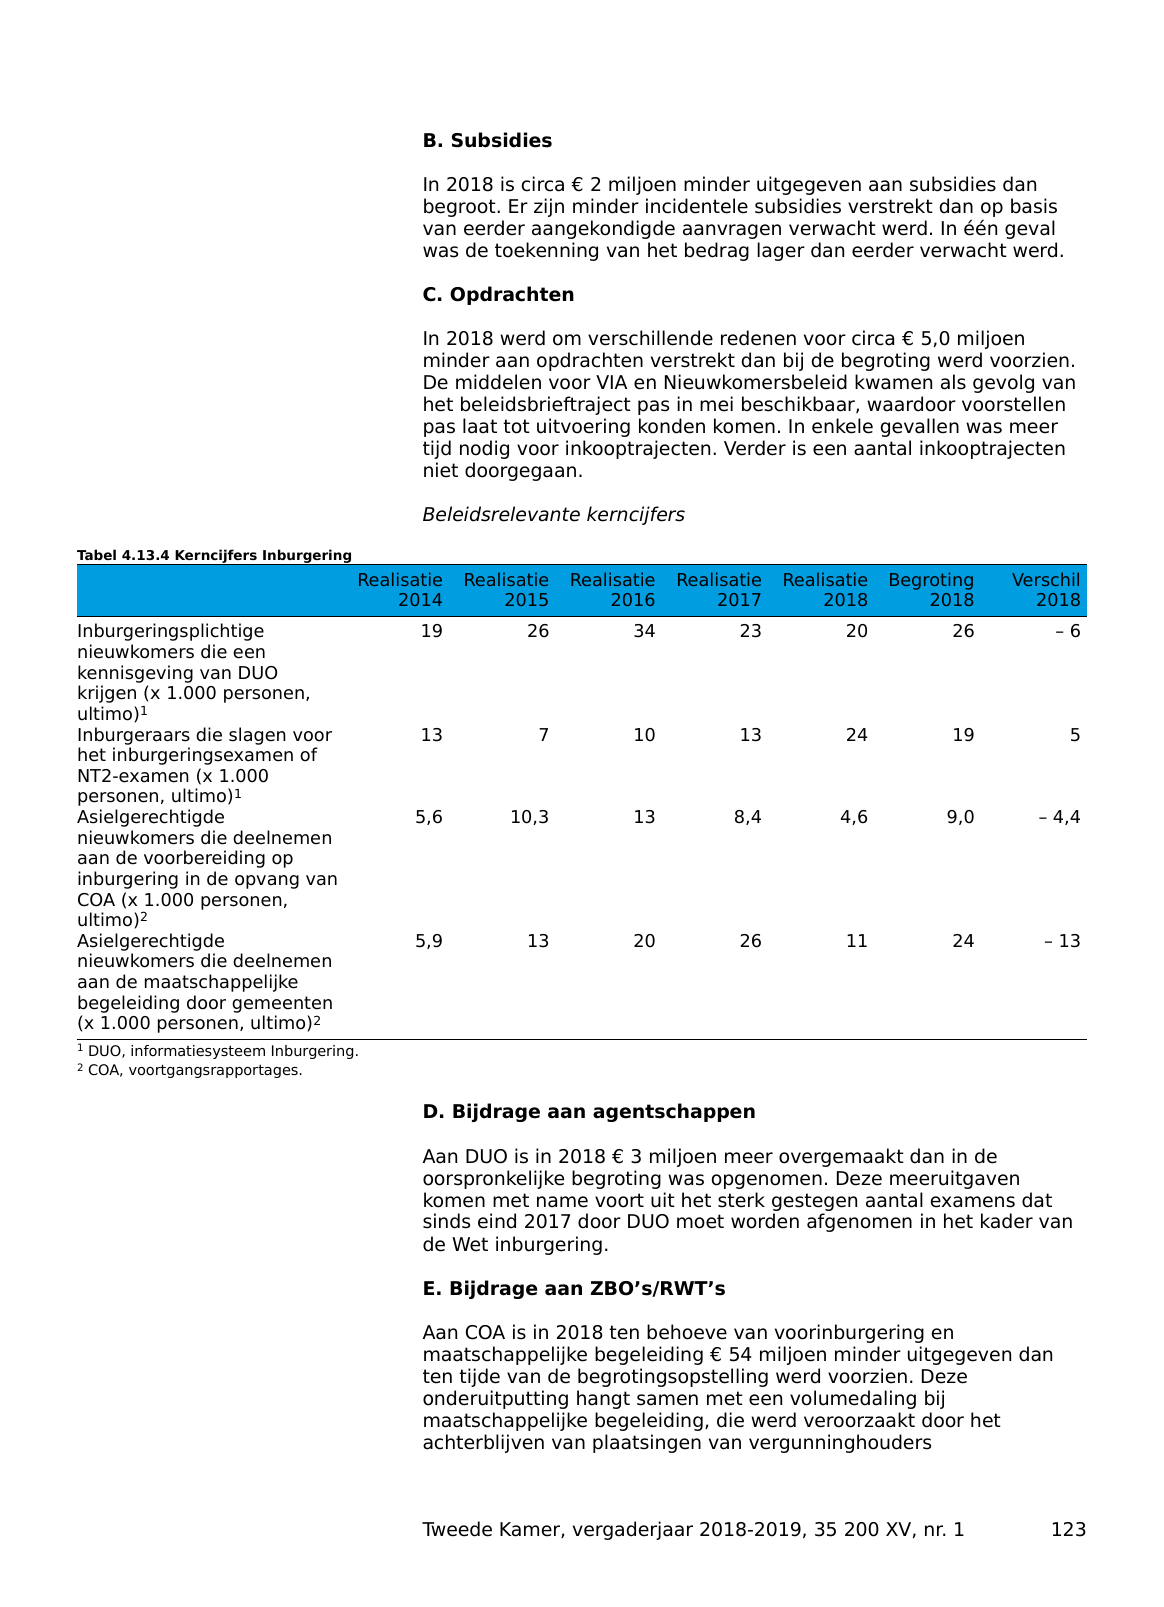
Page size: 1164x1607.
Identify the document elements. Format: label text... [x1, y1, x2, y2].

table_cell 1 DUO, informatiesysteem Inburgering. 2 COA, voortgangsrapportages. [77, 1040, 1087, 1079]
table_cell 23 [661, 617, 768, 724]
table_cell 5,9 [343, 931, 449, 1038]
table_cell Asielgerechtigde nieuwkomers die deelnemen aan de maatschappelijke begeleiding door gemeenten (x 1.000 personen, ultimo)2 [77, 931, 342, 1038]
table_cell 13 [343, 725, 449, 807]
table_cell Realisatie 2016 [555, 565, 661, 616]
table_cell 11 [768, 931, 874, 1038]
table_cell 34 [555, 617, 661, 724]
table_cell Realisatie 2017 [661, 565, 768, 616]
table_cell 26 [449, 617, 555, 724]
subtitle C. Opdrachten [422, 284, 1087, 306]
table_cell 5 [980, 725, 1087, 807]
table_cell 20 [768, 617, 874, 724]
table_cell 8,4 [661, 807, 768, 931]
subtitle E. Bijdrage aan ZBO’s/RWT’s [422, 1278, 1087, 1299]
table_header Tabel 4.13.4 Kerncijfers Inburgering [77, 548, 1087, 564]
text In 2018 is circa € 2 miljoen minder uitgegeven aan subsidies dan begroot. Er zijn minder incidentele subsidies verstrekt dan op basis van eerder aangekondigde aanvragen verwacht werd. In één geval was de toekenning van het bedrag lager dan eerder verwacht werd. [422, 174, 1087, 262]
table_cell Begroting 2018 [874, 565, 980, 616]
subtitle Beleidsrelevante kerncijfers [422, 504, 1087, 526]
table_cell [77, 565, 342, 616]
table_cell 10 [555, 725, 661, 807]
table_cell 24 [768, 725, 874, 807]
table_cell – 13 [980, 931, 1087, 1038]
table_cell 26 [874, 617, 980, 724]
text In 2018 werd om verschillende redenen voor circa € 5,0 miljoen minder aan opdrachten verstrekt dan bij de begroting werd voorzien. De middelen voor VIA en Nieuwkomersbeleid kwamen als gevolg van het beleidsbrieftraject pas in mei beschikbaar, waardoor voorstellen pas laat tot uitvoering konden komen. In enkele gevallen was meer tijd nodig voor inkooptrajecten. Verder is een aantal inkooptrajecten niet doorgegaan. [422, 328, 1087, 482]
table_cell Verschil 2018 [980, 565, 1087, 616]
table_cell 20 [555, 931, 661, 1038]
text Aan DUO is in 2018 € 3 miljoen meer overgemaakt dan in de oorspronkelijke begroting was opgenomen. Deze meeruitgaven komen met name voort uit het sterk gestegen aantal examens dat sinds eind 2017 door DUO moet worden afgenomen in het kader van de Wet inburgering. [422, 1146, 1087, 1255]
table_cell Asielgerechtigde nieuwkomers die deelnemen aan de voorbereiding op inburgering in de opvang van COA (x 1.000 personen, ultimo)2 [77, 807, 342, 931]
table_cell 19 [874, 725, 980, 807]
table_cell 13 [661, 725, 768, 807]
table_cell Inburgeringsplichtige nieuwkomers die een kennisgeving van DUO krijgen (x 1.000 personen, ultimo)1 [77, 617, 342, 724]
subtitle B. Subsidies [422, 130, 1087, 152]
table_cell 4,6 [768, 807, 874, 931]
table_cell Inburgeraars die slagen voor het inburgeringsexamen of NT2-examen (x 1.000 personen, ultimo)1 [77, 725, 342, 807]
table_cell 10,3 [449, 807, 555, 931]
table_cell 9,0 [874, 807, 980, 931]
table_cell 26 [661, 931, 768, 1038]
subtitle D. Bijdrage aan agentschappen [422, 1101, 1087, 1123]
table_cell 24 [874, 931, 980, 1038]
text Aan COA is in 2018 ten behoeve van voorinburgering en maatschappelijke begeleiding € 54 miljoen minder uitgegeven dan ten tijde van de begrotingsopstelling werd voorzien. Deze onderuitputting hangt samen met een volumedaling bij maatschappelijke begeleiding, die werd veroorzaakt door het achterblijven van plaatsingen van vergunninghouders [422, 1322, 1087, 1454]
table_cell 19 [343, 617, 449, 724]
table_cell Realisatie 2018 [768, 565, 874, 616]
table_cell Realisatie 2015 [449, 565, 555, 616]
table_cell 5,6 [343, 807, 449, 931]
table_cell Realisatie 2014 [343, 565, 449, 616]
table_cell – 4,4 [980, 807, 1087, 931]
table_cell 13 [555, 807, 661, 931]
table_cell 13 [449, 931, 555, 1038]
table_cell – 6 [980, 617, 1087, 724]
table_cell 7 [449, 725, 555, 807]
